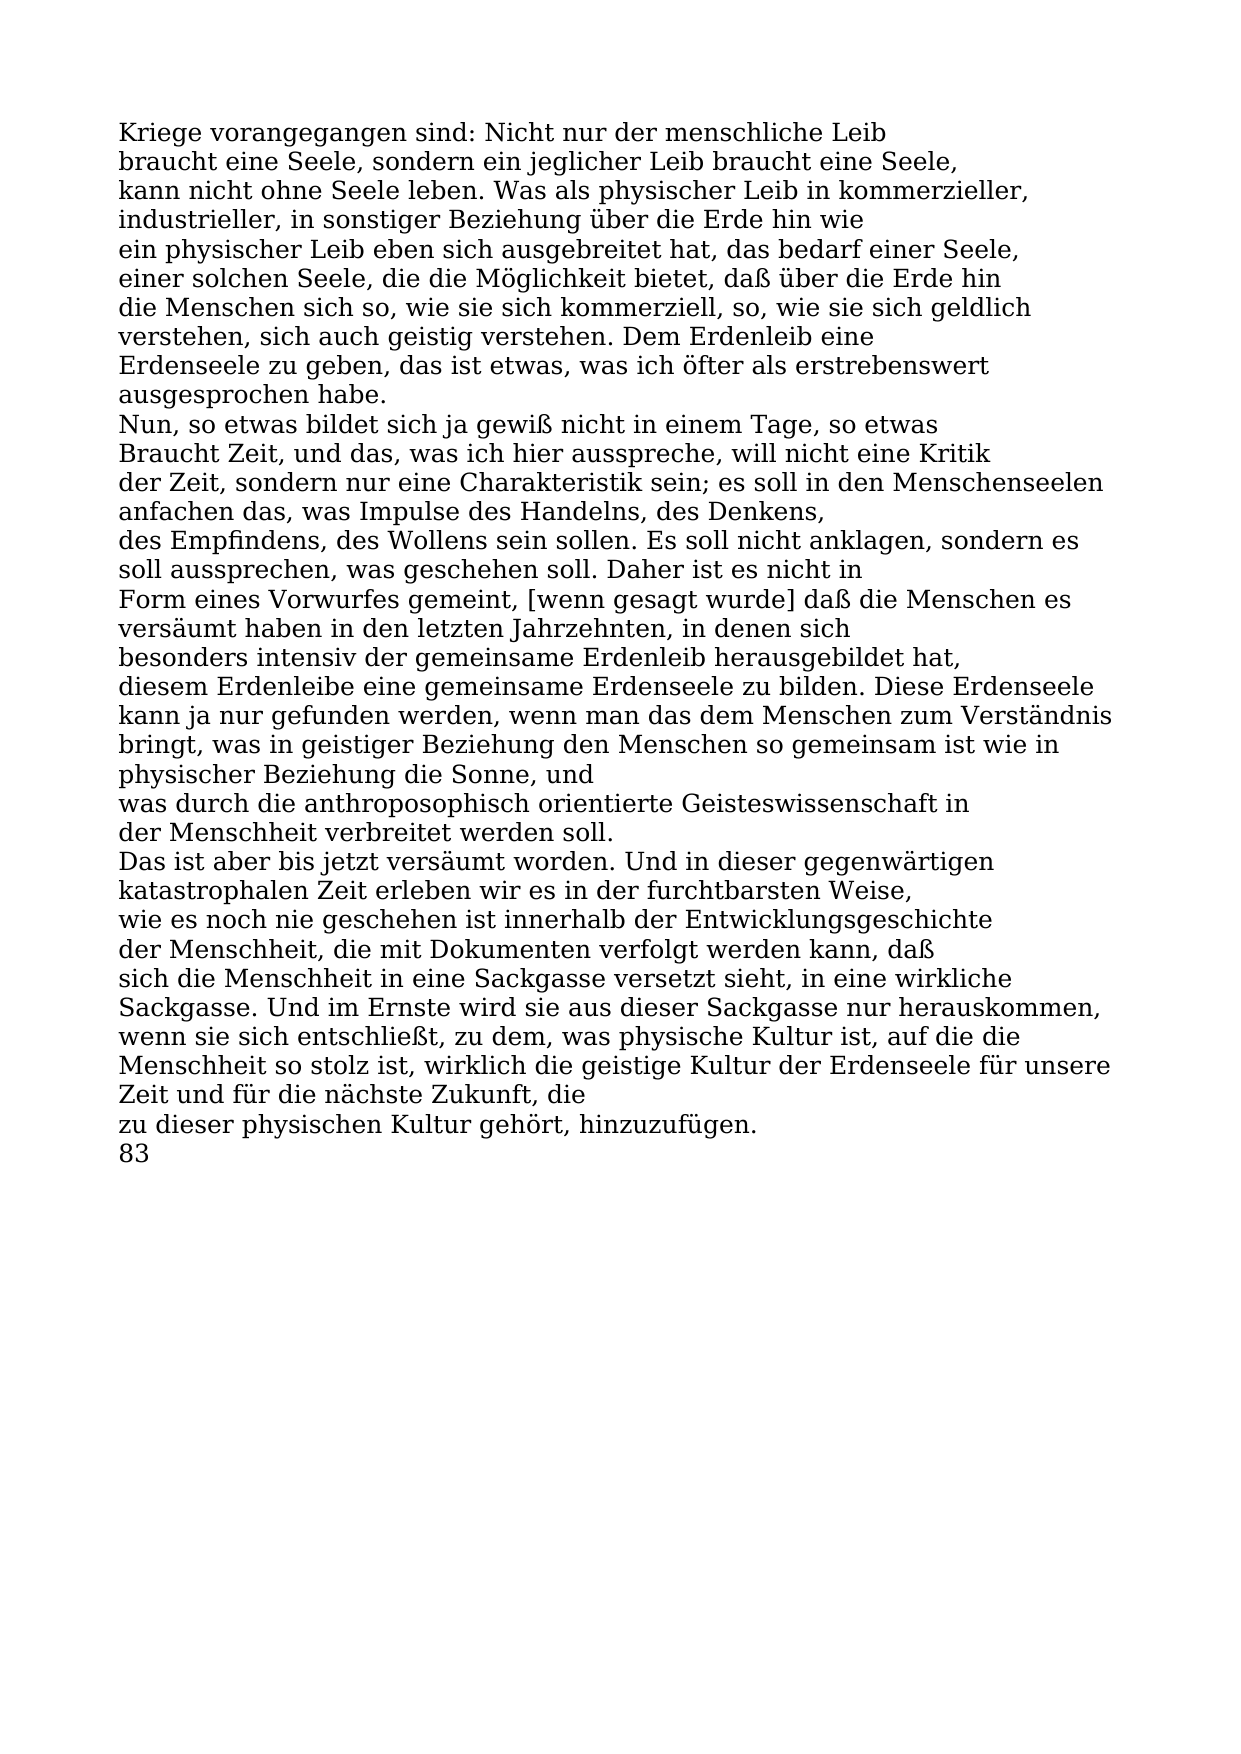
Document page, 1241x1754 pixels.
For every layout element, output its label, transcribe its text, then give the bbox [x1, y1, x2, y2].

text der Zeit, sondern nur eine Charakteristik sein; es soll in den Menschenseelen anfachen das, was Impulse des Handelns, des Denkens, [118, 468, 1122, 526]
text der Menschheit, die mit Dokumenten verfolgt werden kann, daß [118, 935, 1122, 964]
text des Empfindens, des Wollens sein sollen. Es soll nicht anklagen, sondern es soll aussprechen, was geschehen soll. Daher ist es nicht in [118, 526, 1122, 585]
text einer solchen Seele, die die Möglichkeit bietet, daß über die Erde hin [118, 264, 1122, 293]
text ein physischer Leib eben sich ausgebreitet hat, das bedarf einer Seele, [118, 235, 1122, 264]
text ausgesprochen habe. [118, 381, 1122, 410]
text die Menschen sich so, wie sie sich kommerziell, so, wie sie sich geldlich verstehen, sich auch geistig verstehen. Dem Erdenleib eine [118, 293, 1122, 351]
text der Menschheit verbreitet werden soll. [118, 818, 1122, 847]
text was durch die anthroposophisch orientierte Geisteswissenschaft in [118, 789, 1122, 818]
text Das ist aber bis jetzt versäumt worden. Und in dieser gegenwärtigen katastrophalen Zeit erleben wir es in der furchtbarsten Weise, [118, 847, 1122, 906]
text Erdenseele zu geben, das ist etwas, was ich öfter als erstrebenswert [118, 351, 1122, 381]
text Kriege vorangegangen sind: Nicht nur der menschliche Leib [118, 118, 1122, 147]
text besonders intensiv der gemeinsame Erdenleib herausgebildet hat, [118, 643, 1122, 672]
text Form eines Vorwurfes gemeint, [wenn gesagt wurde] daß die Menschen es versäumt haben in den letzten Jahrzehnten, in denen sich [118, 585, 1122, 643]
text braucht eine Seele, sondern ein jeglicher Leib braucht eine Seele, [118, 147, 1122, 176]
text wie es noch nie geschehen ist innerhalb der Entwicklungsgeschichte [118, 906, 1122, 935]
text Nun, so etwas bildet sich ja gewiß nicht in einem Tage, so etwas [118, 410, 1122, 439]
text sich die Menschheit in eine Sackgasse versetzt sieht, in eine wirkliche Sackgasse. Und im Ernste wird sie aus dieser Sackgasse nur herauskommen, wenn sie sich entschließt, zu dem, was physische Kultur ist, auf die die Menschheit so stolz ist, wirklich die geistige Kultur der Erdenseele für unsere Zeit und für die nächste Zukunft, die [118, 964, 1122, 1110]
text diesem Erdenleibe eine gemeinsame Erdenseele zu bilden. Diese Erdenseele kann ja nur gefunden werden, wenn man das dem Menschen zum Verständnis bringt, was in geistiger Beziehung den Menschen so gemeinsam ist wie in physischer Beziehung die Sonne, und [118, 672, 1122, 789]
text Braucht Zeit, und das, was ich hier ausspreche, will nicht eine Kritik [118, 439, 1122, 468]
text zu dieser physischen Kultur gehört, hinzuzufügen. [118, 1110, 1122, 1139]
text kann nicht ohne Seele leben. Was als physischer Leib in kommerzieller, industrieller, in sonstiger Beziehung über die Erde hin wie [118, 176, 1122, 235]
text 83 [118, 1139, 1122, 1168]
